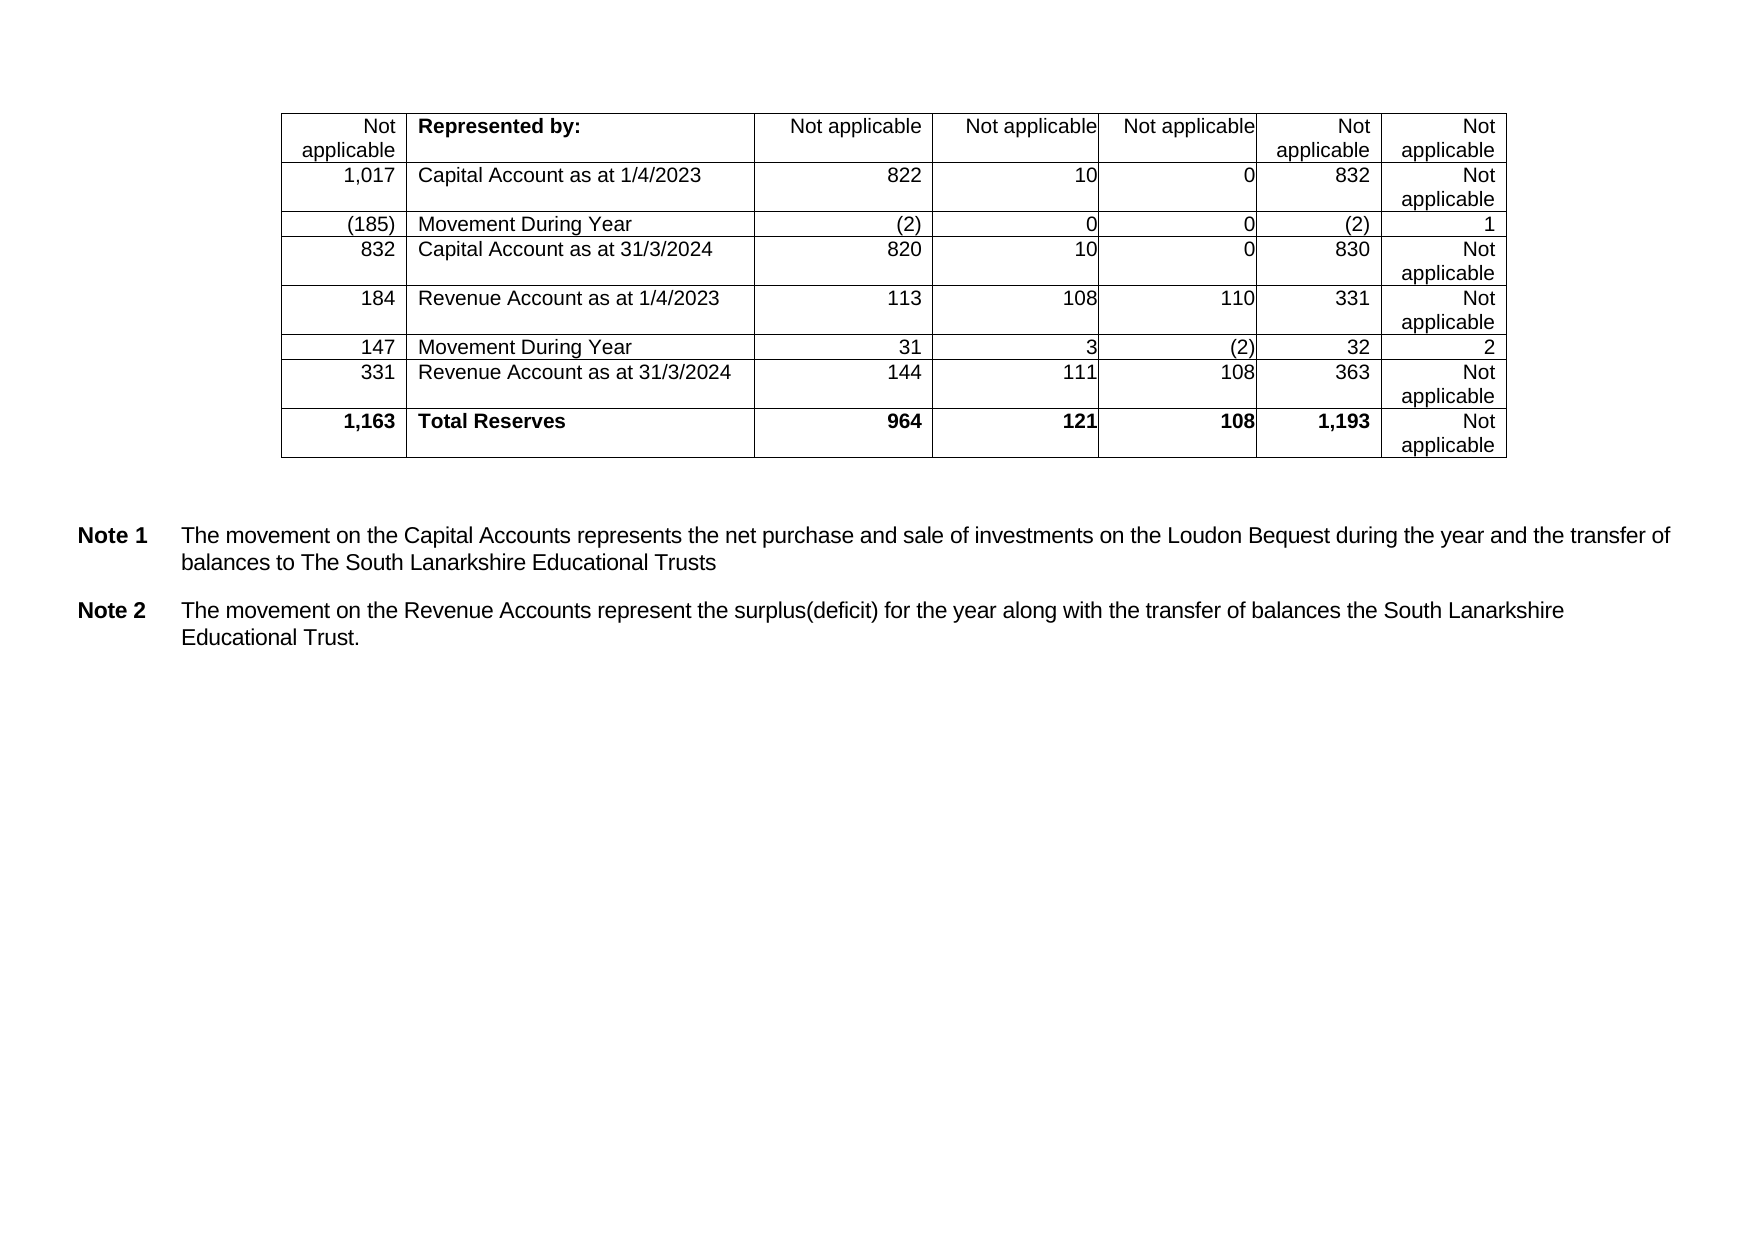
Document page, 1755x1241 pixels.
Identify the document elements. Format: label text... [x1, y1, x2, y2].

table_cell Not applicable [1382, 360, 1506, 408]
table_cell 822 [755, 163, 932, 211]
table_cell 110 [1099, 286, 1256, 334]
table_header Not applicable [1099, 114, 1256, 162]
table_cell 10 [933, 163, 1098, 211]
table_cell 1,163 [282, 409, 406, 457]
table_cell (2) [755, 212, 932, 236]
table_header Represented by: [407, 114, 754, 162]
table_cell 820 [755, 237, 932, 285]
table_cell 363 [1257, 360, 1381, 408]
table_cell 0 [1099, 212, 1256, 236]
text Note 1 The movement on the Capital Accounts represents the net purchase and sale of investments on the Loudon Bequest during the year and the transfer of balances to The South Lanarkshire Educational Trusts [77, 522, 1683, 575]
table_cell Not applicable [1382, 286, 1506, 334]
table_cell 0 [933, 212, 1098, 236]
text Note 2 The movement on the Revenue Accounts represent the surplus(deficit) for the year along with the transfer of balances the South Lanarkshire Educational Trust. [77, 597, 1683, 650]
table_cell 331 [1257, 286, 1381, 334]
table_cell 147 [282, 335, 406, 359]
table_cell Not applicable [1382, 163, 1506, 211]
table_cell 830 [1257, 237, 1381, 285]
table_cell 144 [755, 360, 932, 408]
table_cell (2) [1257, 212, 1381, 236]
table_cell (2) [1099, 335, 1256, 359]
table_cell Not applicable [1382, 409, 1506, 457]
table_cell 832 [1257, 163, 1381, 211]
table_header Not applicable [282, 114, 406, 162]
table_cell (185) [282, 212, 406, 236]
table_header Not applicable [755, 114, 932, 162]
table_cell 2 [1382, 335, 1506, 359]
table_header Not applicable [1257, 114, 1381, 162]
table_cell 108 [933, 286, 1098, 334]
table_cell Movement During Year [407, 212, 754, 236]
table_cell 832 [282, 237, 406, 285]
table_cell 10 [933, 237, 1098, 285]
table_cell Revenue Account as at 31/3/2024 [407, 360, 754, 408]
table_header Not applicable [933, 114, 1098, 162]
table_cell Capital Account as at 1/4/2023 [407, 163, 754, 211]
table_cell 184 [282, 286, 406, 334]
table_cell 1,193 [1257, 409, 1381, 457]
table_cell 1,017 [282, 163, 406, 211]
table_cell Movement During Year [407, 335, 754, 359]
table_cell 0 [1099, 163, 1256, 211]
table_cell 108 [1099, 409, 1256, 457]
table_cell 32 [1257, 335, 1381, 359]
table_cell 0 [1099, 237, 1256, 285]
table_cell 111 [933, 360, 1098, 408]
table_cell 113 [755, 286, 932, 334]
table_cell Capital Account as at 31/3/2024 [407, 237, 754, 285]
table_cell 3 [933, 335, 1098, 359]
table_cell Revenue Account as at 1/4/2023 [407, 286, 754, 334]
table_cell 1 [1382, 212, 1506, 236]
table_cell 31 [755, 335, 932, 359]
table_cell Not applicable [1382, 237, 1506, 285]
table_cell 964 [755, 409, 932, 457]
table_header Not applicable [1382, 114, 1506, 162]
table_cell 331 [282, 360, 406, 408]
table_cell 108 [1099, 360, 1256, 408]
table_cell 121 [933, 409, 1098, 457]
table_cell Total Reserves [407, 409, 754, 457]
